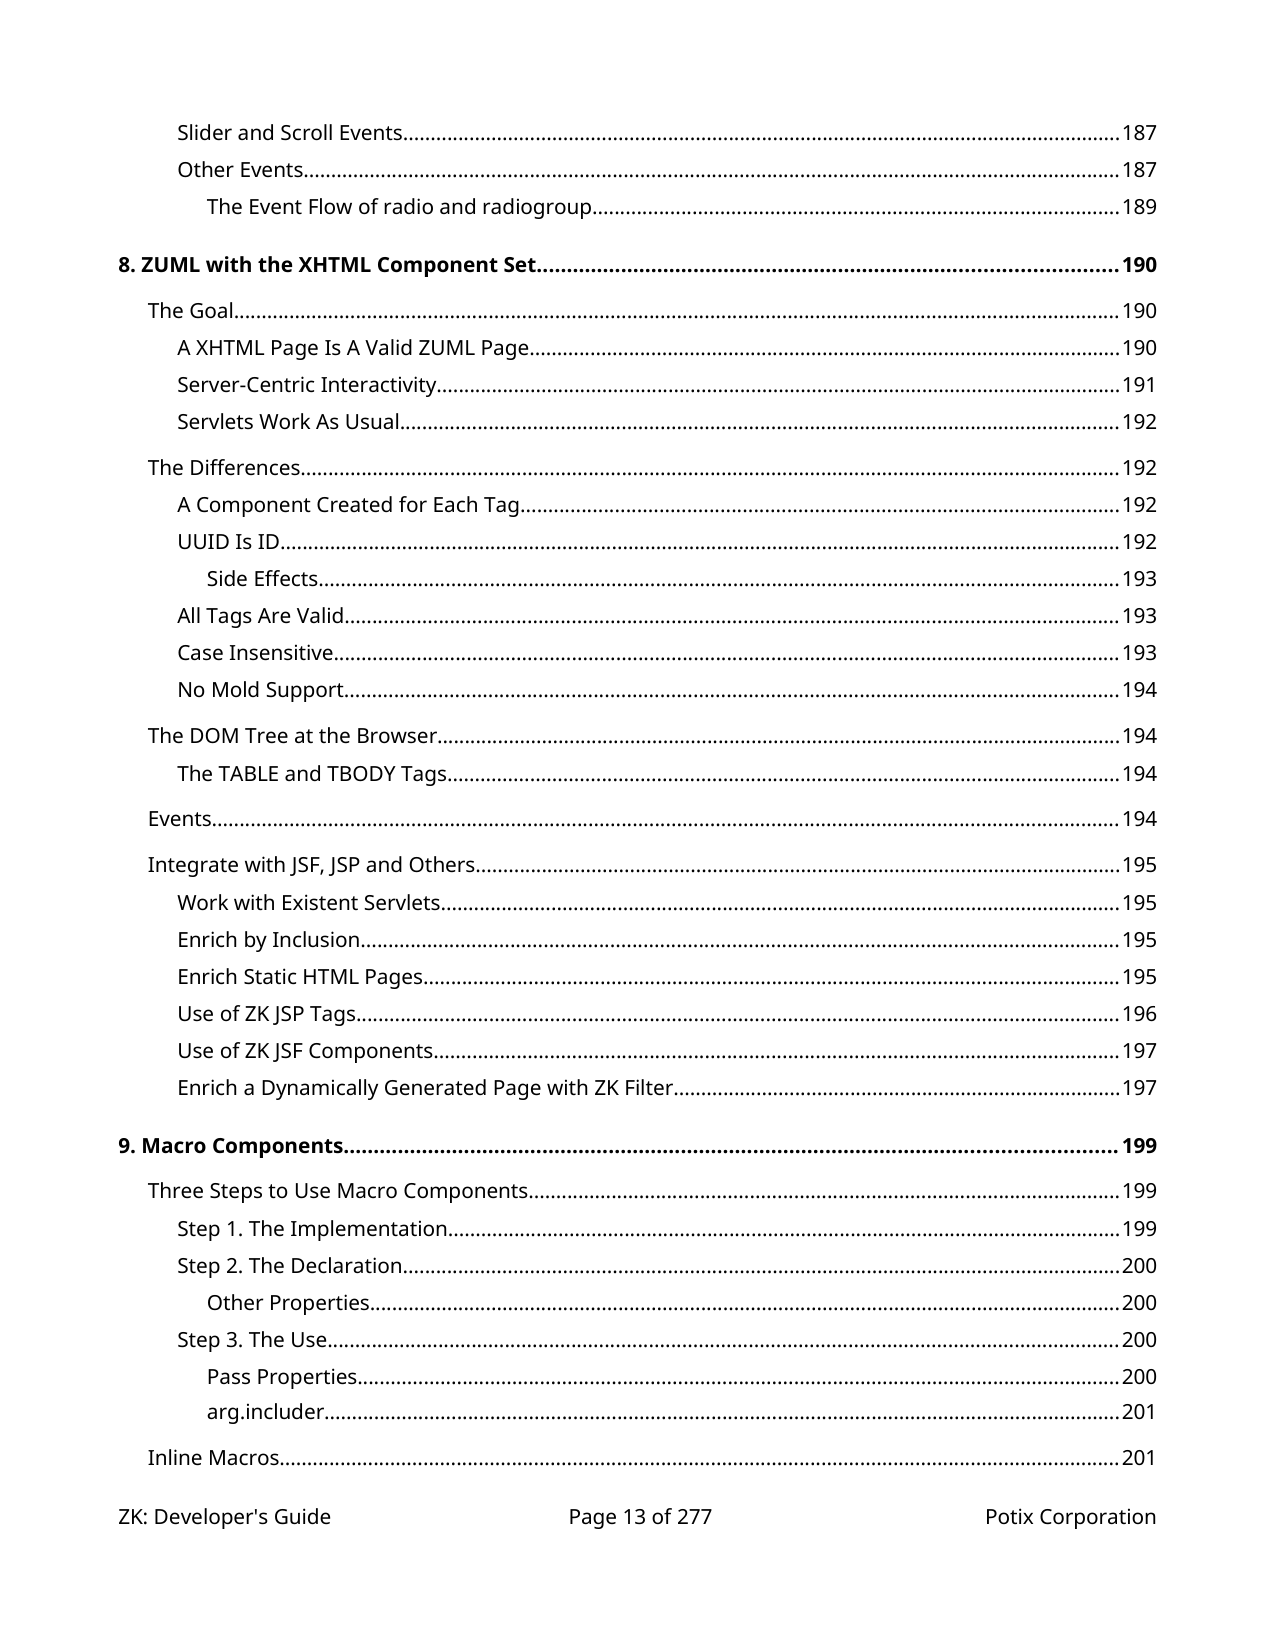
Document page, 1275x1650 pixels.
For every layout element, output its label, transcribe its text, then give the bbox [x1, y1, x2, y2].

text Integrate with JSF, JSP and Others 195 [148, 851, 1157, 879]
text Servlets Work As Usual 192 [177, 407, 1157, 435]
text Use of ZK JSP Tags 196 [177, 999, 1157, 1027]
text Enrich a Dynamically Generated Page with ZK Filter 197 [177, 1073, 1157, 1101]
text Other Events 187 [177, 155, 1157, 183]
text Work with Existent Servlets 195 [177, 888, 1157, 916]
text Three Steps to Use Macro Components 199 [148, 1177, 1157, 1205]
text Step 1. The Implementation 199 [177, 1214, 1157, 1242]
text arg.includer 201 [207, 1397, 1157, 1426]
text Events 194 [148, 804, 1157, 833]
text Inline Macros 201 [148, 1443, 1157, 1471]
text Case Insensitive 193 [177, 638, 1157, 667]
text The TABLE and TBODY Tags 194 [177, 759, 1157, 787]
text The Goal 190 [148, 296, 1157, 324]
text 8. ZUML with the XHTML Component Set 190 [118, 250, 1157, 278]
text The DOM Tree at the Browser 194 [148, 722, 1157, 750]
text Server-Centric Interactivity 191 [177, 370, 1157, 398]
text 9. Macro Components 199 [118, 1131, 1157, 1159]
text Use of ZK JSF Components 197 [177, 1036, 1157, 1064]
text The Differences 192 [148, 453, 1157, 481]
text Other Properties 200 [207, 1288, 1157, 1316]
text A XHTML Page Is A Valid ZUML Page 190 [177, 333, 1157, 361]
text Side Effects 193 [207, 564, 1157, 593]
text Enrich by Inclusion 195 [177, 925, 1157, 953]
text Step 3. The Use 200 [177, 1325, 1157, 1353]
text Enrich Static HTML Pages 195 [177, 962, 1157, 990]
text The Event Flow of radio and radiogroup 189 [207, 192, 1157, 221]
text UUID Is ID 192 [177, 527, 1157, 556]
text Slider and Scroll Events 187 [177, 118, 1157, 146]
text No Mold Support 194 [177, 676, 1157, 704]
text Pass Properties 200 [207, 1362, 1157, 1390]
text Step 2. The Declaration 200 [177, 1251, 1157, 1279]
text A Component Created for Each Tag 192 [177, 490, 1157, 518]
text All Tags Are Valid 193 [177, 601, 1157, 630]
